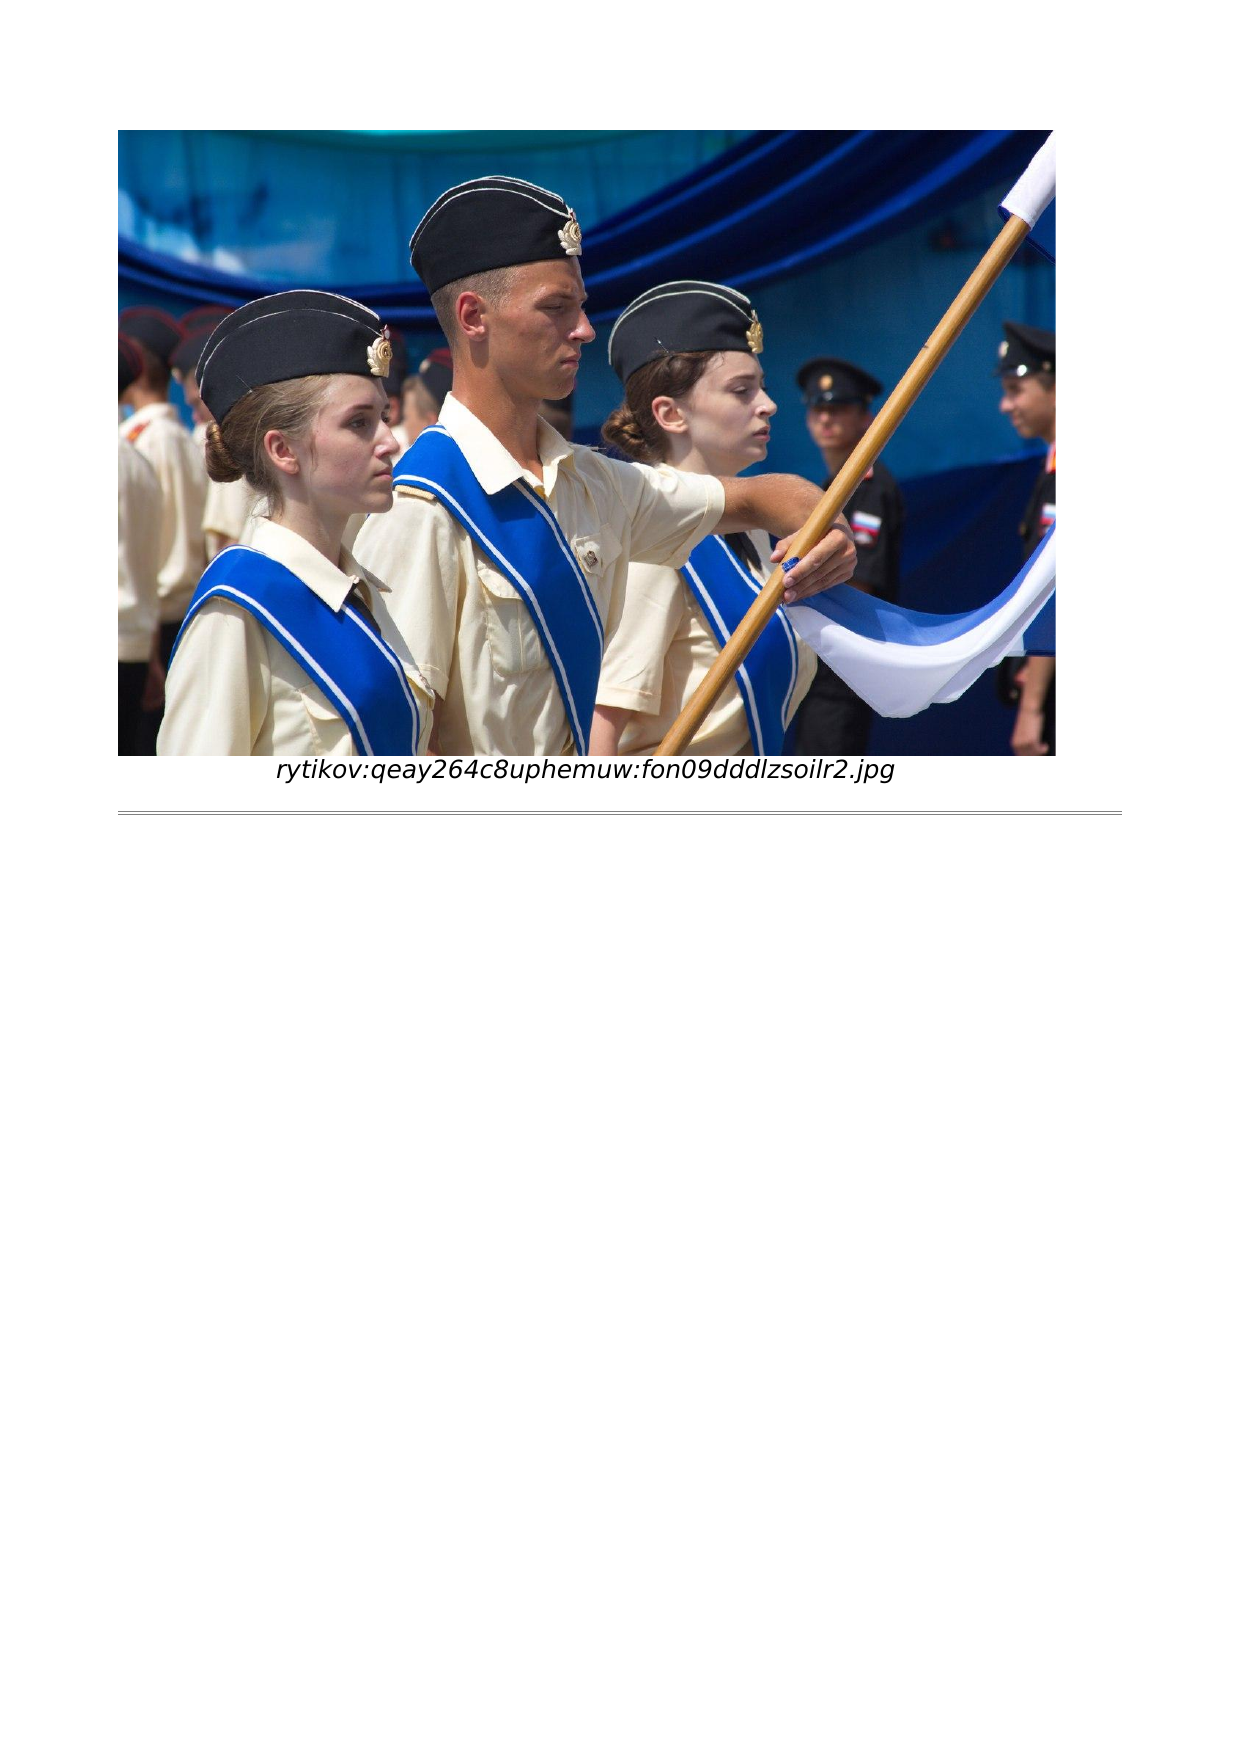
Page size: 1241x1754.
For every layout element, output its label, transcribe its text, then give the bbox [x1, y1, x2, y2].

picture [336, 130, 466, 135]
picture [472, 159, 528, 166]
picture [201, 159, 211, 176]
picture [483, 167, 512, 173]
picture [118, 130, 1056, 756]
text rytikov:qeay264c8uphemuw:fon09dddlzsoilr2.jpg [118, 756, 1056, 784]
picture [460, 169, 469, 178]
picture [377, 158, 396, 162]
